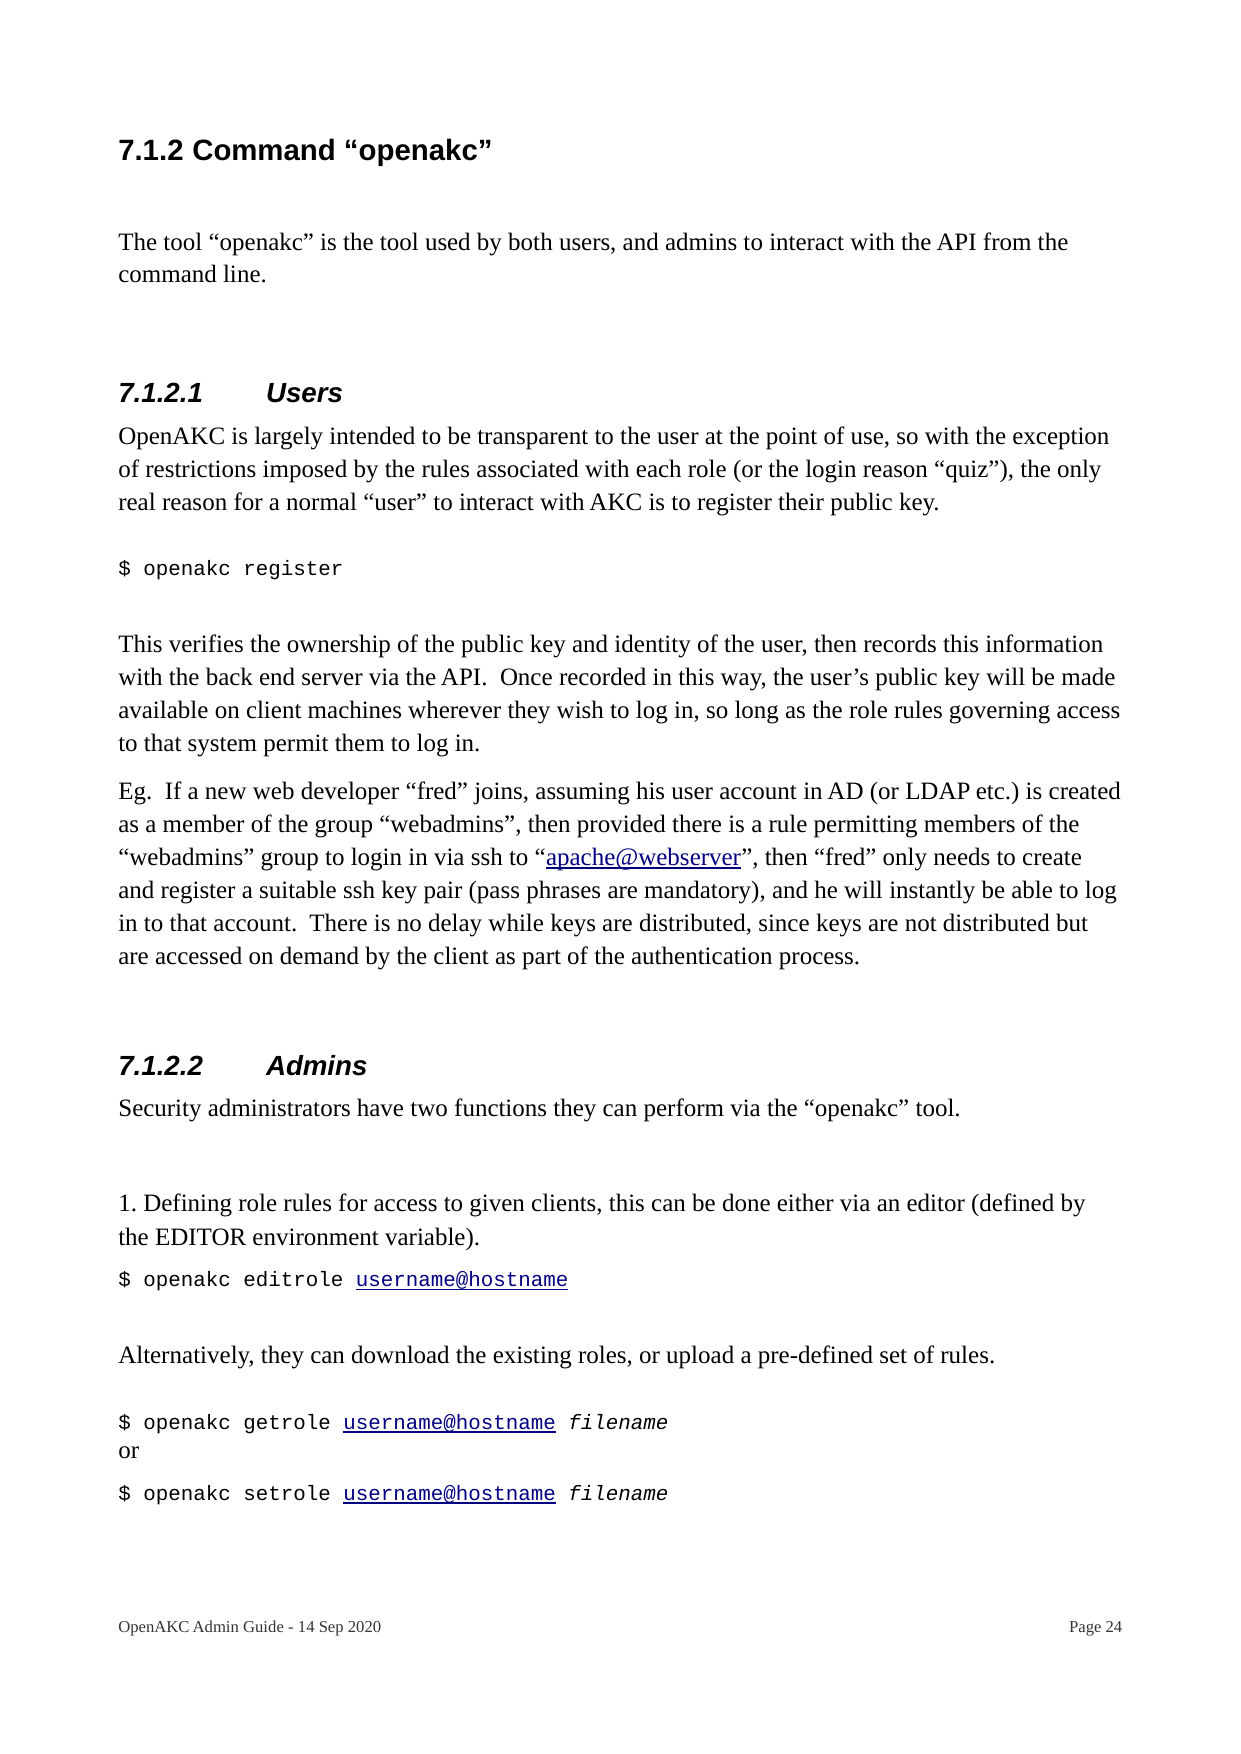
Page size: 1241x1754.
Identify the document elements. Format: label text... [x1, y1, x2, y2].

text or [118, 1435, 1122, 1464]
text Security administrators have two functions they can perform via the “openakc” tool. [118, 1093, 1122, 1122]
text $ openakc editrole username@hostname [118, 1269, 1122, 1293]
text $ openakc getrole username@hostname filename [118, 1412, 1122, 1435]
text $ openakc setrole username@hostname filename [118, 1483, 1122, 1507]
subtitle 7.1.2 Command “openakc” [118, 133, 1122, 166]
text Eg. If a new web developer “fred” joins, assuming his user account in AD (or LDAP etc.) is created as a member of the group “webadmins”, then provided there is a rule permitting members of the “webadmins” group to login in via ssh to “apache@webserver”, then “fred” only needs to create and register a suitable ssh key pair (pass phrases are mandatory), and he will instantly be able to log in to that account. There is no delay while keys are distributed, since keys are not distributed but are accessed on demand by the client as part of the authentication process. [118, 776, 1122, 970]
subtitle 7.1.2.2 Admins [118, 1049, 1122, 1081]
subtitle 7.1.2.1 Users [118, 377, 1122, 408]
text This verifies the ownership of the public key and identity of the user, then records this information with the back end server via the API. Once recorded in this way, the user’s public key will be made available on client machines wherever they wish to log in, so long as the role rules governing access to that system permit them to log in. [118, 629, 1122, 757]
text OpenAKC is largely intended to be transparent to the user at the point of use, so with the exception of restrictions imposed by the rules associated with each role (or the login reason “quiz”), the only real reason for a normal “user” to interact with AKC is to register their public key. [118, 421, 1122, 516]
text Alternatively, they can download the existing roles, or upload a pre-defined set of rules. [118, 1340, 1122, 1369]
text $ openakc register [118, 558, 1122, 582]
text The tool “openakc” is the tool used by both users, and admins to interact with the API from the command line. [118, 227, 1122, 288]
text 1. Defining role rules for access to given clients, this can be done either via an editor (defined by the EDITOR environment variable). [118, 1188, 1122, 1250]
